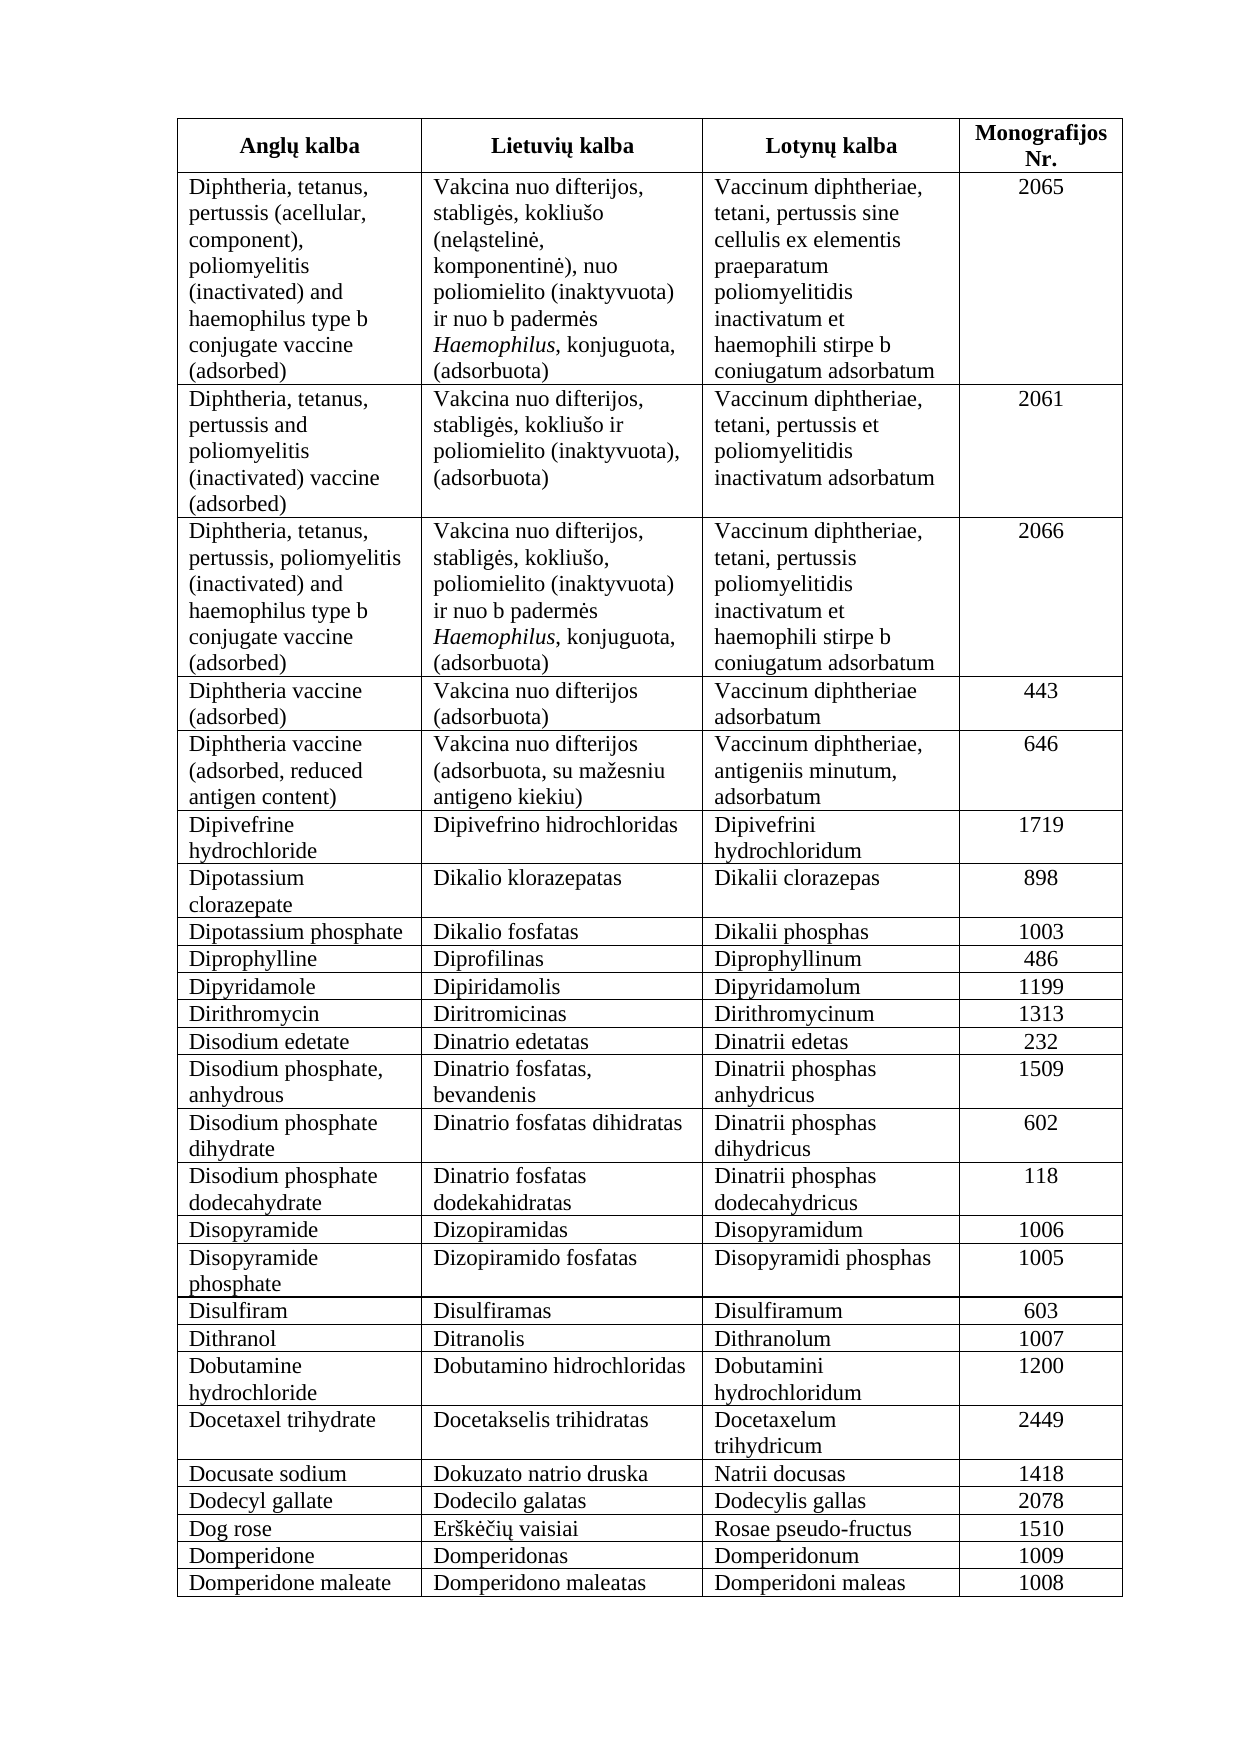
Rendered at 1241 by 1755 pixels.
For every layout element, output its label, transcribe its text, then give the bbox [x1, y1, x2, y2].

table_cell 2065 [960, 173, 1122, 384]
table_cell 1006 [960, 1216, 1122, 1243]
table_cell Dobutamine hydrochloride [178, 1352, 421, 1405]
table_cell Dinatrio fosfatas, bevandenis [422, 1055, 702, 1108]
table_cell 2061 [960, 385, 1122, 517]
table_cell Diphtheria vaccine (adsorbed) [178, 677, 421, 729]
table_cell Diphtheria, tetanus, pertussis and poliomyelitis (inactivated) vaccine (adsorbed) [178, 385, 421, 517]
table_cell Vakcina nuo difterijos, stabligės, kokliušo ir poliomielito (inaktyvuota), (adsorbuota) [422, 385, 702, 517]
table_cell 2078 [960, 1487, 1122, 1513]
table_cell Natrii docusas [703, 1460, 959, 1486]
table_cell Domperidonum [703, 1542, 959, 1568]
table_cell 1418 [960, 1460, 1122, 1486]
table_cell Dipivefrine hydrochloride [178, 811, 421, 863]
table_cell Docetaxel trihydrate [178, 1406, 421, 1459]
table_cell Vakcina nuo difterijos, stabligės, kokliušo, poliomielito (inaktyvuota) ir nuo b padermės Haemophilus, konjuguota, (adsorbuota) [422, 518, 702, 676]
table_cell Dizopiramidas [422, 1216, 702, 1243]
table_cell Dikalio klorazepatas [422, 864, 702, 917]
table_cell 118 [960, 1163, 1122, 1215]
table_header Lotynų kalba [703, 119, 959, 172]
table_cell Docetaxelum trihydricum [703, 1406, 959, 1459]
table_cell Erškėčių vaisiai [422, 1515, 702, 1541]
table_cell Dithranolum [703, 1325, 959, 1351]
table_cell Vakcina nuo difterijos (adsorbuota, su mažesniu antigeno kiekiu) [422, 731, 702, 809]
table_cell Vakcina nuo difterijos, stabligės, kokliušo (neląstelinė, komponentinė), nuo poliomielito (inaktyvuota) ir nuo b padermės Haemophilus, konjuguota, (adsorbuota) [422, 173, 702, 384]
table_cell 1313 [960, 1000, 1122, 1027]
table_cell Dinatrio edetatas [422, 1028, 702, 1054]
table_cell Dikalii phosphas [703, 918, 959, 944]
table_cell 2449 [960, 1406, 1122, 1459]
table_cell Diphtheria vaccine (adsorbed, reduced antigen content) [178, 731, 421, 809]
table_cell Dinatrii phosphas dihydricus [703, 1109, 959, 1162]
table_cell Diprophyllinum [703, 946, 959, 972]
table_cell Domperidone [178, 1542, 421, 1568]
table_cell 602 [960, 1109, 1122, 1162]
table_cell 603 [960, 1298, 1122, 1324]
table_cell Domperidonas [422, 1542, 702, 1568]
table_cell Dipyridamole [178, 973, 421, 999]
table_cell Rosae pseudo-fructus [703, 1515, 959, 1541]
table_cell Disodium phosphate, anhydrous [178, 1055, 421, 1108]
table_cell Dinatrii edetas [703, 1028, 959, 1054]
table_cell 1510 [960, 1515, 1122, 1541]
table_cell Dipiridamolis [422, 973, 702, 999]
table_cell 1007 [960, 1325, 1122, 1351]
table_cell Dipivefrino hidrochloridas [422, 811, 702, 863]
table_cell Vaccinum diphtheriae, tetani, pertussis sine cellulis ex elementis praeparatum poliomyelitidis inactivatum et haemophili stirpe b coniugatum adsorbatum [703, 173, 959, 384]
table_cell Dobutamino hidrochloridas [422, 1352, 702, 1405]
table_cell Dipivefrini hydrochloridum [703, 811, 959, 863]
table_cell Dodecilo galatas [422, 1487, 702, 1513]
table_cell Domperidoni maleas [703, 1569, 959, 1596]
table_cell 1200 [960, 1352, 1122, 1405]
table_cell 2066 [960, 518, 1122, 676]
table_cell Ditranolis [422, 1325, 702, 1351]
table_cell Dinatrio fosfatas dihidratas [422, 1109, 702, 1162]
table_cell Dinatrio fosfatas dodekahidratas [422, 1163, 702, 1215]
table_cell 1199 [960, 973, 1122, 999]
table_cell Disopyramidum [703, 1216, 959, 1243]
table_cell Dokuzato natrio druska [422, 1460, 702, 1486]
table_cell Disodium phosphate dihydrate [178, 1109, 421, 1162]
table_cell Dithranol [178, 1325, 421, 1351]
table_cell Vaccinum diphtheriae, antigeniis minutum, adsorbatum [703, 731, 959, 809]
table_cell Dinatrii phosphas anhydricus [703, 1055, 959, 1108]
table_cell Vaccinum diphtheriae adsorbatum [703, 677, 959, 729]
table_header Lietuvių kalba [422, 119, 702, 172]
table_cell Dodecyl gallate [178, 1487, 421, 1513]
table_header Anglų kalba [178, 119, 421, 172]
table_cell Dikalii clorazepas [703, 864, 959, 917]
table_cell 1005 [960, 1244, 1122, 1296]
table_cell Disulfiramas [422, 1298, 702, 1324]
table_cell Docusate sodium [178, 1460, 421, 1486]
table_cell 1008 [960, 1569, 1122, 1596]
table_cell Disopyramide [178, 1216, 421, 1243]
table_cell Disopyramidi phosphas [703, 1244, 959, 1296]
table_cell Disodium phosphate dodecahydrate [178, 1163, 421, 1215]
table_cell Docetakselis trihidratas [422, 1406, 702, 1459]
table_cell Dizopiramido fosfatas [422, 1244, 702, 1296]
table_cell Domperidono maleatas [422, 1569, 702, 1596]
table_cell 1509 [960, 1055, 1122, 1108]
table_cell Dipotassium clorazepate [178, 864, 421, 917]
table_cell Vaccinum diphtheriae, tetani, pertussis poliomyelitidis inactivatum et haemophili stirpe b coniugatum adsorbatum [703, 518, 959, 676]
table_cell 1003 [960, 918, 1122, 944]
table_cell Dobutamini hydrochloridum [703, 1352, 959, 1405]
table_cell Dog rose [178, 1515, 421, 1541]
table_cell 486 [960, 946, 1122, 972]
table_cell Diritromicinas [422, 1000, 702, 1027]
table_cell Vaccinum diphtheriae, tetani, pertussis et poliomyelitidis inactivatum adsorbatum [703, 385, 959, 517]
table_cell 443 [960, 677, 1122, 729]
table_cell 1719 [960, 811, 1122, 863]
table_header Monografijos Nr. [960, 119, 1122, 172]
table_cell Diprophylline [178, 946, 421, 972]
table_cell Diprofilinas [422, 946, 702, 972]
table_cell Domperidone maleate [178, 1569, 421, 1596]
table_cell Disulfiram [178, 1298, 421, 1324]
table_cell Disodium edetate [178, 1028, 421, 1054]
table_cell 898 [960, 864, 1122, 917]
table_cell Vakcina nuo difterijos (adsorbuota) [422, 677, 702, 729]
table_cell 232 [960, 1028, 1122, 1054]
table_cell Dirithromycin [178, 1000, 421, 1027]
table_cell Dipotassium phosphate [178, 918, 421, 944]
table_cell Dikalio fosfatas [422, 918, 702, 944]
table_cell Dirithromycinum [703, 1000, 959, 1027]
table_cell Dodecylis gallas [703, 1487, 959, 1513]
table_cell Diphtheria, tetanus, pertussis, poliomyelitis (inactivated) and haemophilus type b conjugate vaccine (adsorbed) [178, 518, 421, 676]
table_cell Disulfiramum [703, 1298, 959, 1324]
table_cell Dinatrii phosphas dodecahydricus [703, 1163, 959, 1215]
table_cell Dipyridamolum [703, 973, 959, 999]
table_cell 1009 [960, 1542, 1122, 1568]
table_cell Diphtheria, tetanus, pertussis (acellular, component), poliomyelitis (inactivated) and haemophilus type b conjugate vaccine (adsorbed) [178, 173, 421, 384]
table_cell 646 [960, 731, 1122, 809]
table_cell Disopyramide phosphate [178, 1244, 421, 1296]
